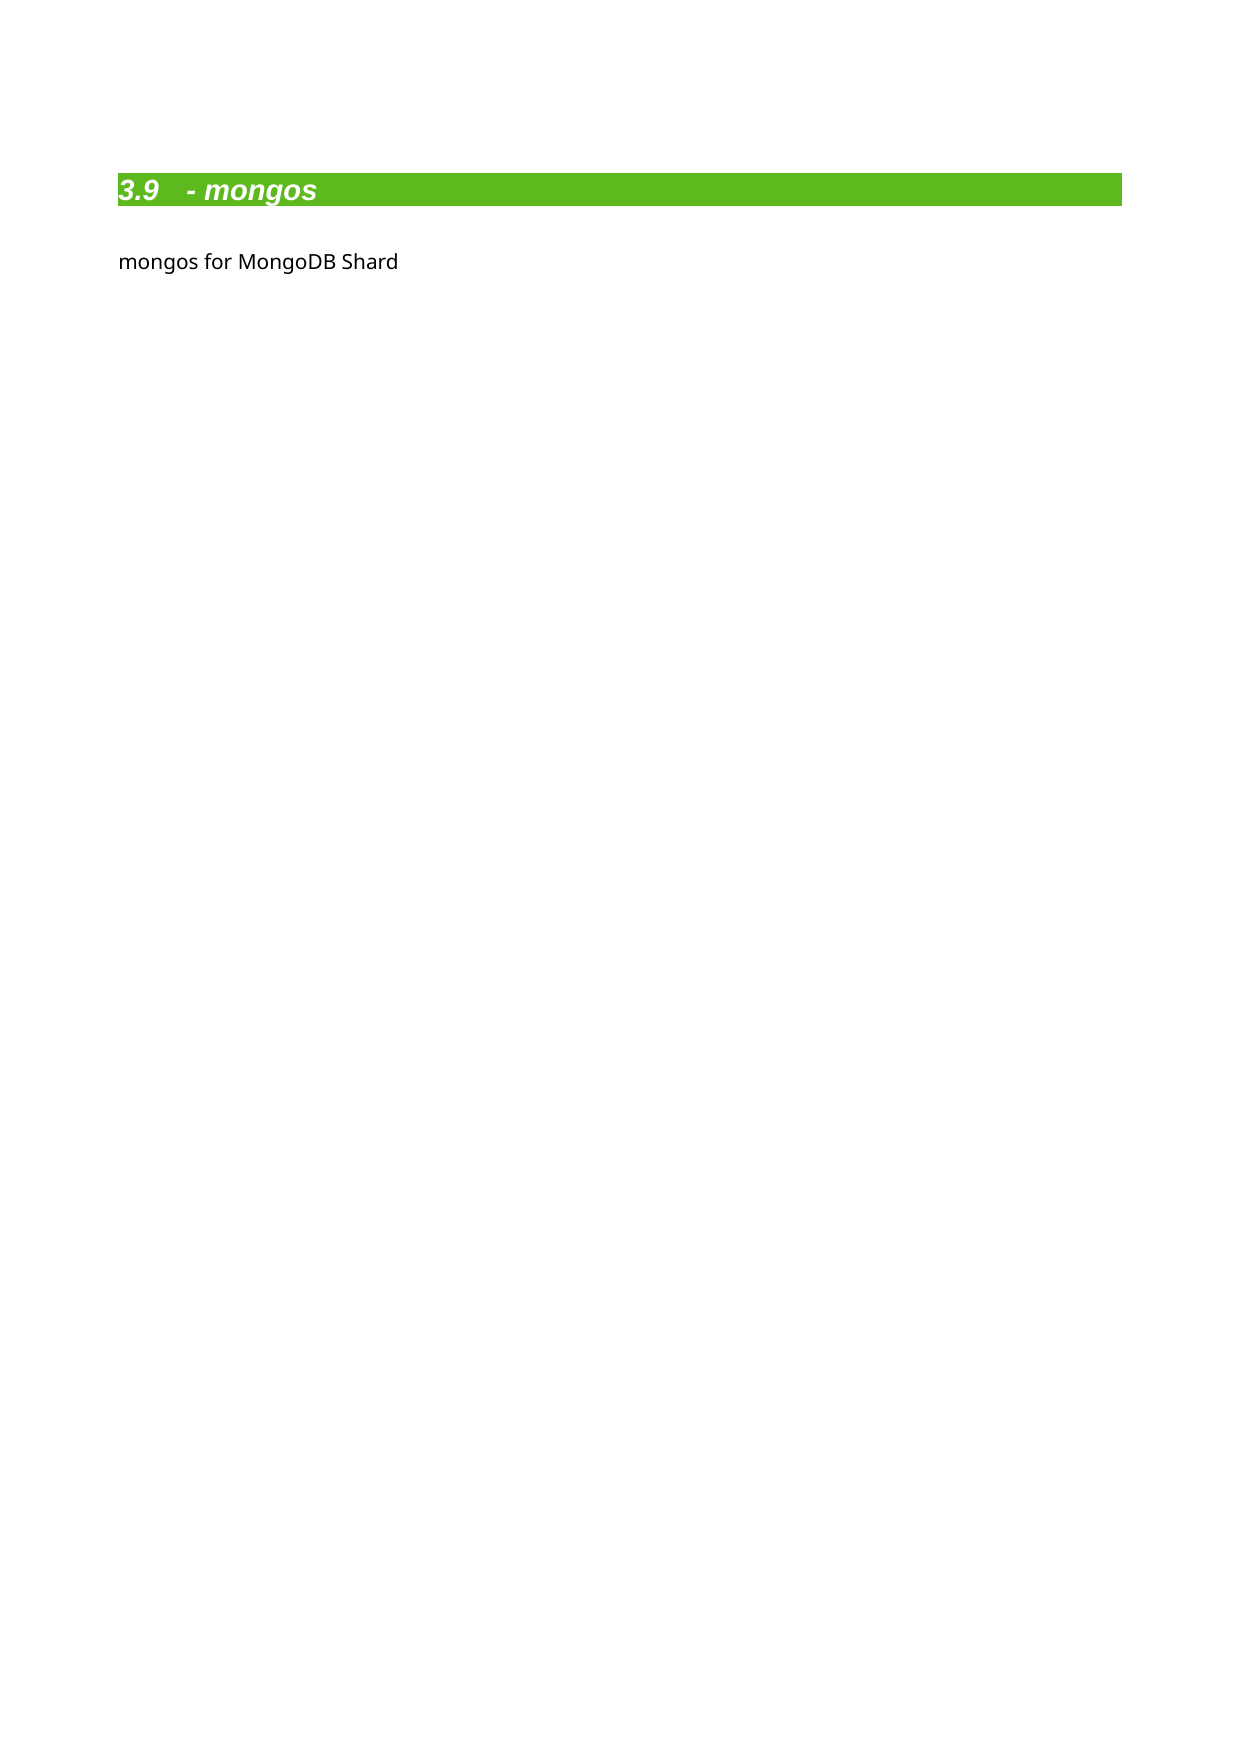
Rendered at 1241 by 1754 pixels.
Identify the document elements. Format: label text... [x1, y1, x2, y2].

subtitle - mongos [118, 173, 1122, 206]
text mongos for MongoDB Shard [118, 247, 1122, 276]
